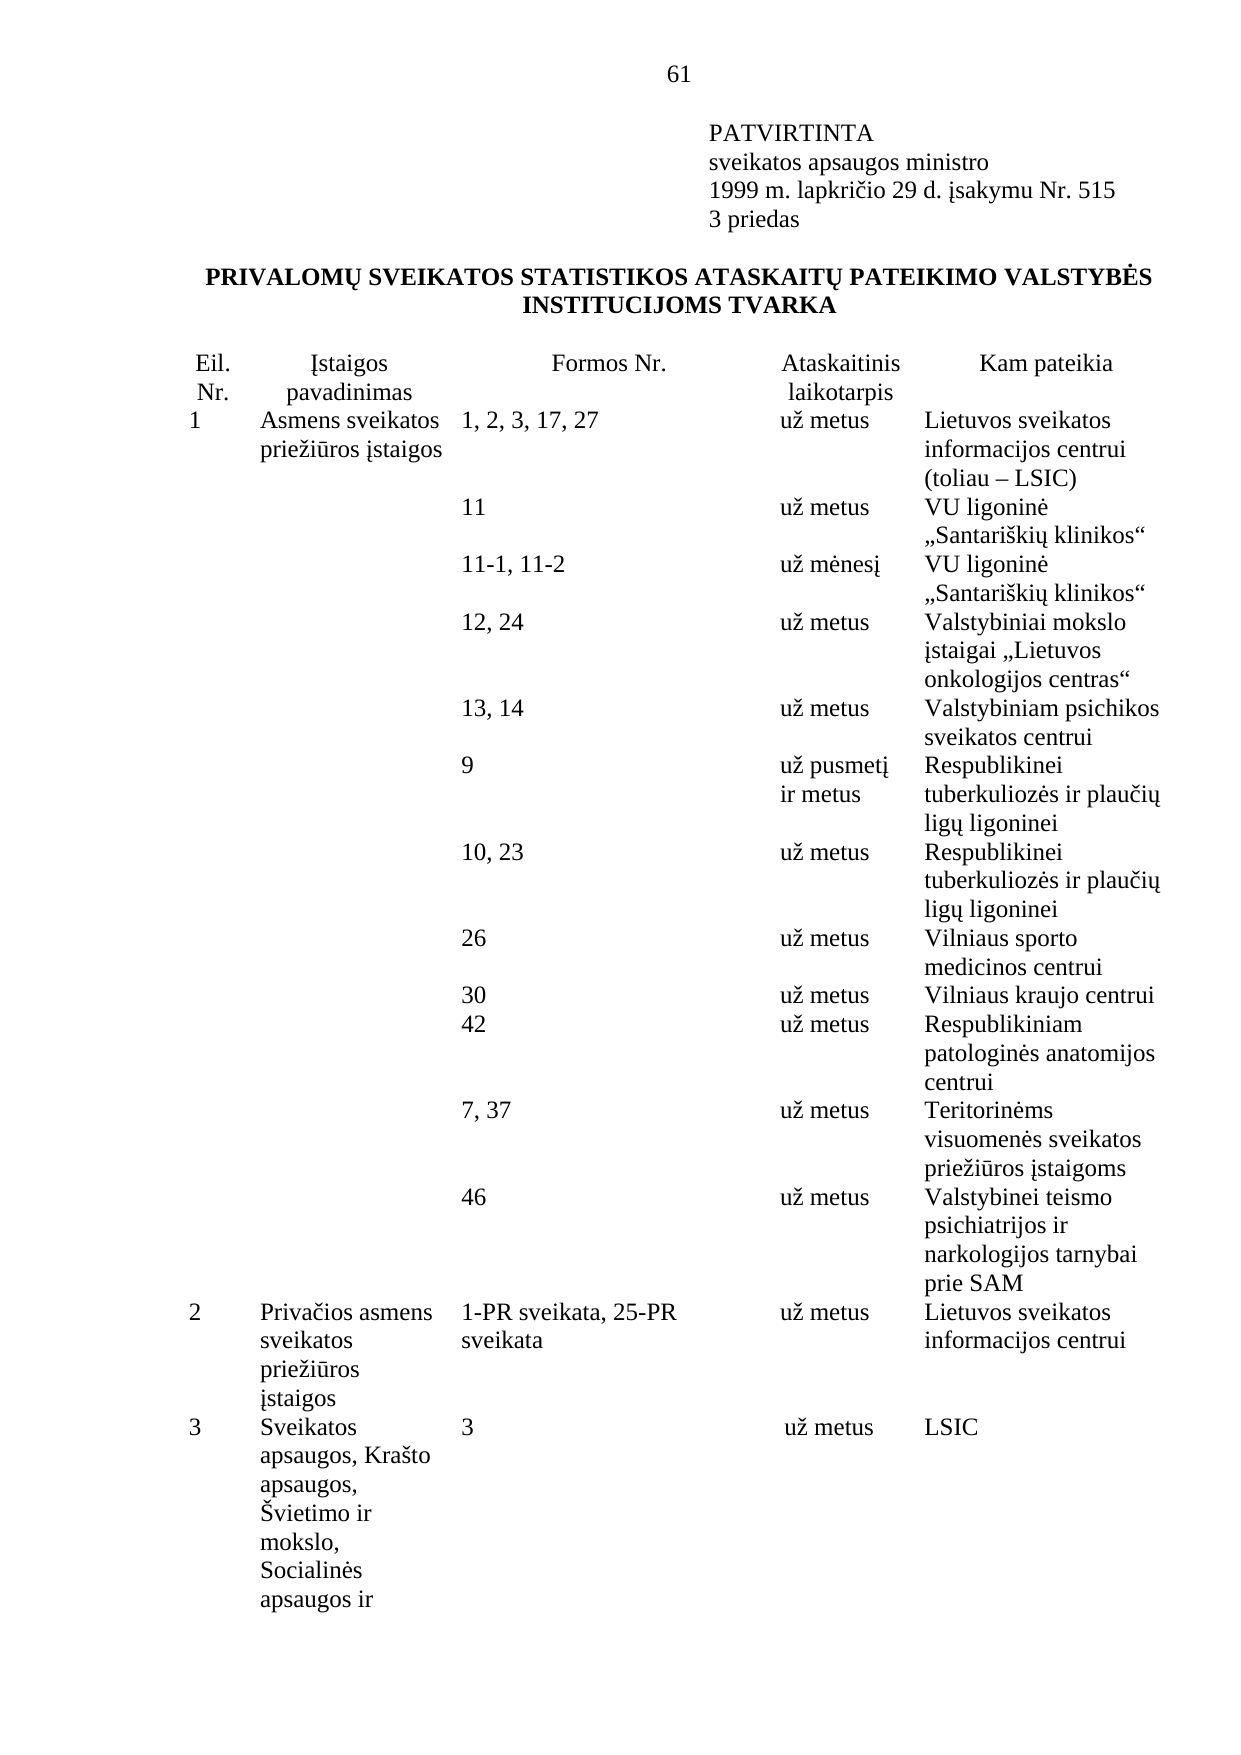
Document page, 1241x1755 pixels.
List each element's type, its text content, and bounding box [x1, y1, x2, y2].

table_cell už metus [769, 693, 913, 751]
table_cell [177, 923, 248, 981]
table_cell už metus [769, 406, 913, 492]
table_cell Respublikinei tuberkuliozės ir plaučių ligų ligoninei [913, 751, 1180, 837]
table_cell už mėnesį [769, 549, 913, 607]
table_cell 12, 24 [450, 607, 768, 693]
table_cell [177, 1182, 248, 1297]
table_cell Lietuvos sveikatos informacijos centrui (toliau – LSIC) [913, 406, 1180, 492]
table_cell 9 [450, 751, 768, 837]
table_cell Asmens sveikatos priežiūros įstaigos [249, 406, 450, 492]
table_header Kam pateikia [913, 348, 1180, 406]
table_cell [177, 1009, 248, 1096]
table_cell Vilniaus sporto medicinos centrui [913, 923, 1180, 981]
text PATVIRTINTA [709, 118, 1181, 147]
table_cell Valstybiniam psichikos sveikatos centrui [913, 693, 1180, 751]
table_cell už metus [769, 923, 913, 981]
table_cell 1, 2, 3, 17, 27 [450, 406, 768, 492]
table_cell 2 [177, 1297, 248, 1412]
table_cell [177, 837, 248, 923]
table_cell [249, 981, 450, 1009]
table_cell Sveikatos apsaugos, Krašto apsaugos, Švietimo ir mokslo, Socialinės apsaugos ir [249, 1412, 450, 1613]
table_cell Valstybiniai mokslo įstaigai „Lietuvos onkologijos centras“ [913, 607, 1180, 693]
table_cell 3 [177, 1412, 248, 1613]
table_cell už metus [769, 1009, 913, 1096]
table_cell [249, 837, 450, 923]
table_cell Respublikinei tuberkuliozės ir plaučių ligų ligoninei [913, 837, 1180, 923]
table_cell 26 [450, 923, 768, 981]
table_cell už metus [769, 981, 913, 1009]
table_header Formos Nr. [450, 348, 768, 406]
table_header Įstaigos pavadinimas [249, 348, 450, 406]
table_cell 7, 37 [450, 1096, 768, 1182]
table_cell [177, 492, 248, 549]
table_cell 11 [450, 492, 768, 549]
table_cell [177, 549, 248, 607]
table_cell 42 [450, 1009, 768, 1096]
table_cell 11-1, 11-2 [450, 549, 768, 607]
table_cell VU ligoninė „Santariškių klinikos“ [913, 549, 1180, 607]
table_cell 30 [450, 981, 768, 1009]
table_cell už metus [769, 607, 913, 693]
table_cell [177, 607, 248, 693]
table_cell Lietuvos sveikatos informacijos centrui [913, 1297, 1180, 1412]
table_cell Vilniaus kraujo centrui [913, 981, 1180, 1009]
table_cell [249, 751, 450, 837]
table_cell Respublikiniam patologinės anatomijos centrui [913, 1009, 1180, 1096]
text Privalomų sveikatos statistikos ataskaitų pateikimo valstybės institucijoms tvarka [177, 262, 1181, 319]
table_cell už metus [769, 837, 913, 923]
table_cell Valstybinei teismo psichiatrijos ir narkologijos tarnybai prie SAM [913, 1182, 1180, 1297]
table_cell [249, 693, 450, 751]
table_cell 10, 23 [450, 837, 768, 923]
table_cell už metus [769, 1297, 913, 1412]
table_cell [177, 693, 248, 751]
text sveikatos apsaugos ministro [177, 147, 1181, 176]
text 3 priedas [177, 204, 1181, 233]
text 1999 m. lapkričio 29 d. įsakymu Nr. 515 [177, 176, 1181, 204]
table_cell [177, 981, 248, 1009]
table_cell Privačios asmens sveikatos priežiūros įstaigos [249, 1297, 450, 1412]
table_cell [249, 1009, 450, 1096]
table_header Ataskaitinis laikotarpis [769, 348, 913, 406]
table_cell už pusmetį ir metus [769, 751, 913, 837]
table_cell Teritorinėms visuomenės sveikatos priežiūros įstaigoms [913, 1096, 1180, 1182]
table_cell [177, 751, 248, 837]
table_cell VU ligoninė „Santariškių klinikos“ [913, 492, 1180, 549]
table_cell LSIC [913, 1412, 1180, 1613]
table_cell 3 [450, 1412, 773, 1613]
table_cell [249, 1096, 450, 1182]
table_cell [249, 923, 450, 981]
table_cell [249, 549, 450, 607]
table_cell už metus [769, 1182, 913, 1297]
table_cell 1 [177, 406, 248, 492]
table_cell už metus [773, 1412, 913, 1613]
table_cell [249, 607, 450, 693]
table_cell 13, 14 [450, 693, 768, 751]
table_cell 1-PR sveikata, 25-PR sveikata [450, 1297, 768, 1412]
table_cell už metus [769, 492, 913, 549]
table_cell už metus [769, 1096, 913, 1182]
table_header Eil. Nr. [177, 348, 248, 406]
table_cell [177, 1096, 248, 1182]
table_cell [249, 1182, 450, 1297]
table_cell [249, 492, 450, 549]
table_cell 46 [450, 1182, 768, 1297]
